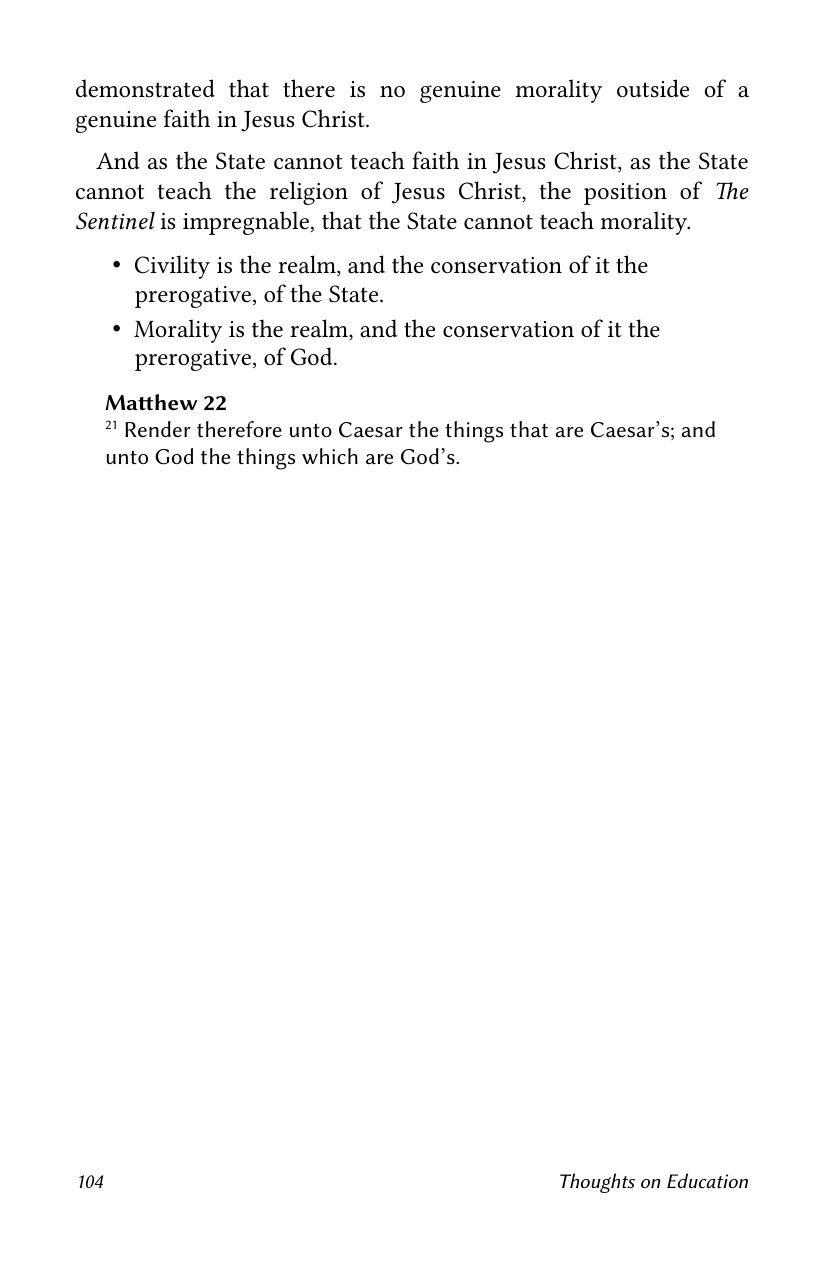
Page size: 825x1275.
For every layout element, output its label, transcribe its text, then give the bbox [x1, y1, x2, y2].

list Civility is the realm, and the conservation of it the prerogative, of the State. [112, 252, 750, 309]
text 21 Render therefore unto Caesar the things that are Caesar’s; and unto God the things which are God’s. [105, 417, 720, 470]
text And as the State cannot teach faith in Jesus Christ, as the State cannot teach the religion of Jesus Christ, the position of The Sentinel is impregnable, that the State cannot teach morality. [75, 147, 750, 235]
list Morality is the realm, and the conservation of it the prerogative, of God. [112, 315, 750, 372]
text Matthew 22 [105, 390, 750, 416]
text demonstrated that there is no genuine morality outside of a genuine faith in Jesus Christ. [75, 75, 750, 133]
